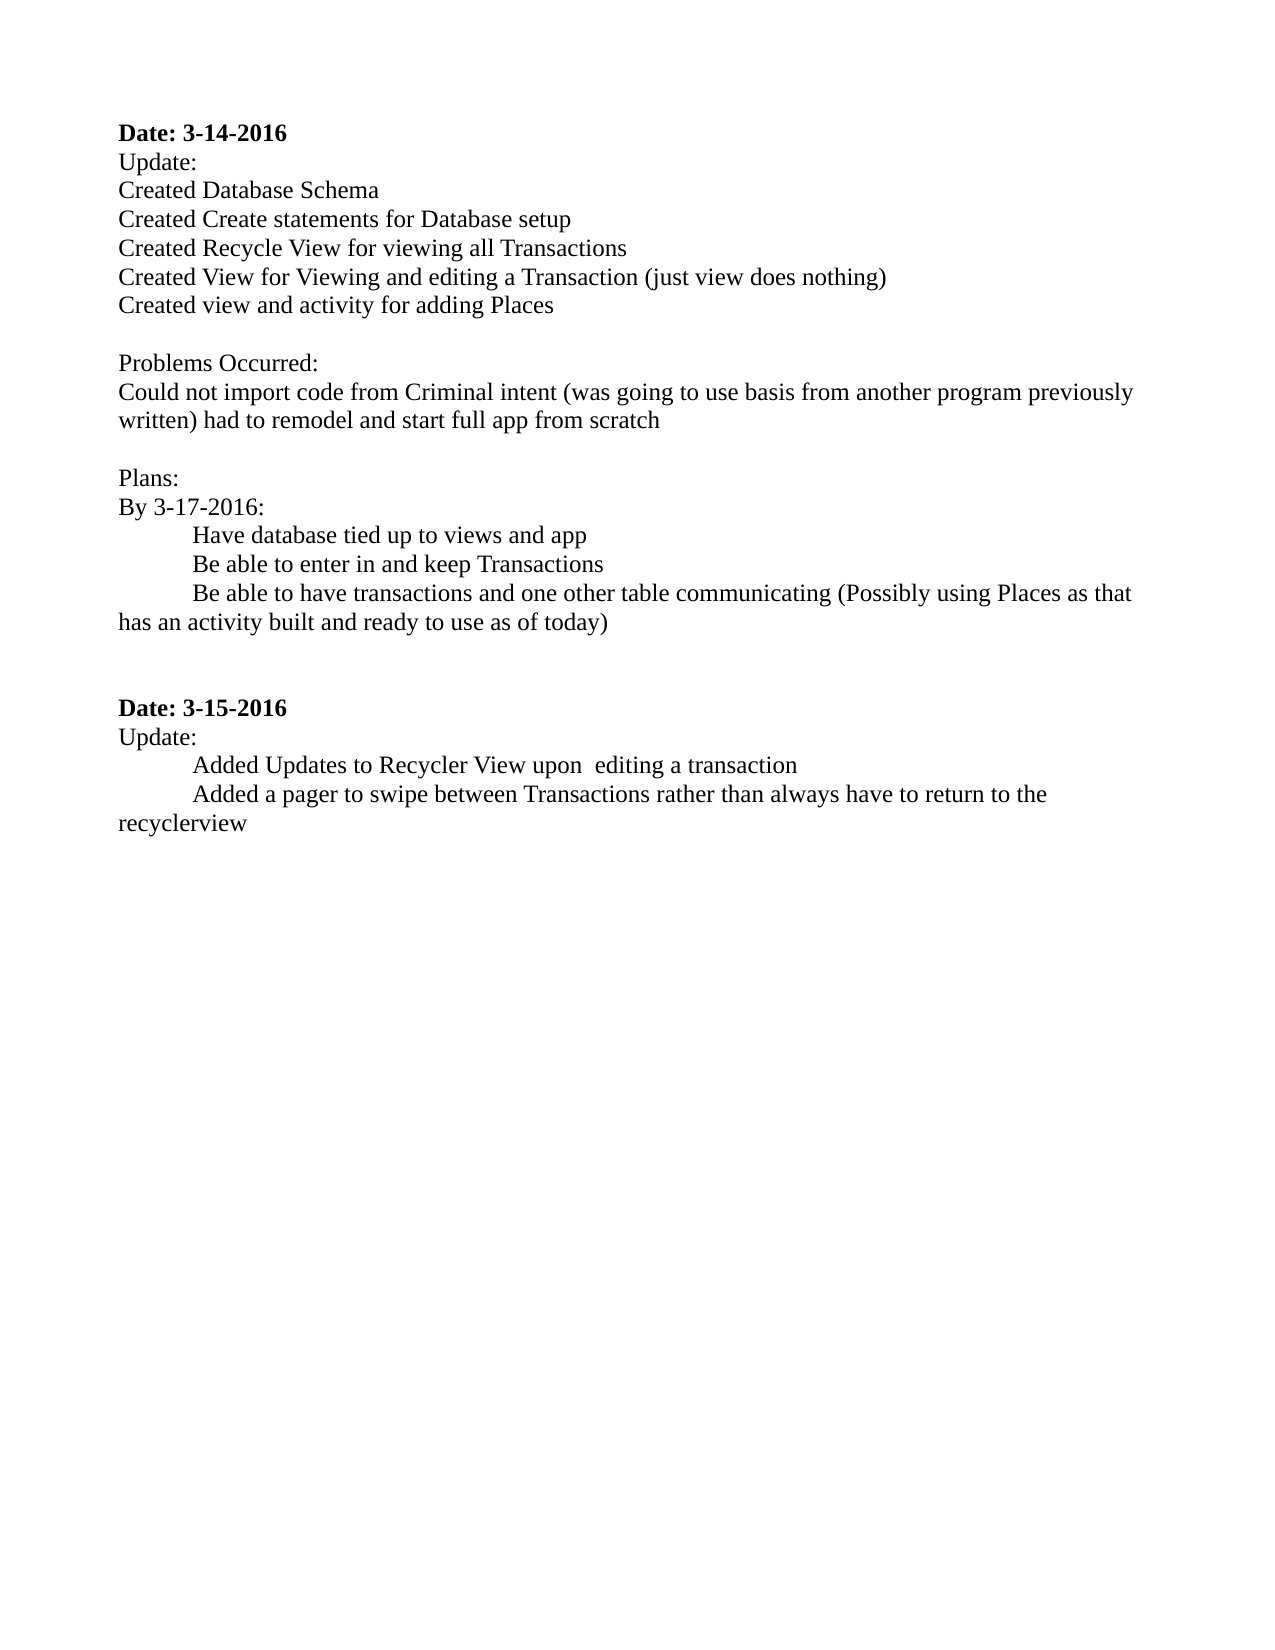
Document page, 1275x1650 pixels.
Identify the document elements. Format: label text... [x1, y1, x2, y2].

text Problems Occurred: [118, 348, 1157, 377]
text Plans: [118, 463, 1157, 492]
text Added Updates to Recycler View upon editing a transaction [118, 751, 1157, 779]
text Added a pager to swipe between Transactions rather than always have to return to the recyclerview [118, 779, 1157, 837]
text Update: [118, 147, 1157, 176]
text Date: 3-15-2016 [118, 693, 1157, 722]
text Created Recycle View for viewing all Transactions [118, 233, 1157, 262]
text Date: 3-14-2016 [118, 118, 1157, 147]
text Created Database Schema [118, 176, 1157, 204]
text Created view and activity for adding Places [118, 291, 1157, 319]
text Be able to have transactions and one other table communicating (Possibly using Places as that has an activity built and ready to use as of today) [118, 578, 1157, 636]
text Be able to enter in and keep Transactions [118, 549, 1157, 578]
text Have database tied up to views and app [118, 521, 1157, 549]
text Created Create statements for Database setup [118, 204, 1157, 233]
text Created View for Viewing and editing a Transaction (just view does nothing) [118, 262, 1157, 291]
text Update: [118, 722, 1157, 751]
text By 3-17-2016: [118, 492, 1157, 521]
text Could not import code from Criminal intent (was going to use basis from another program previously written) had to remodel and start full app from scratch [118, 377, 1157, 434]
